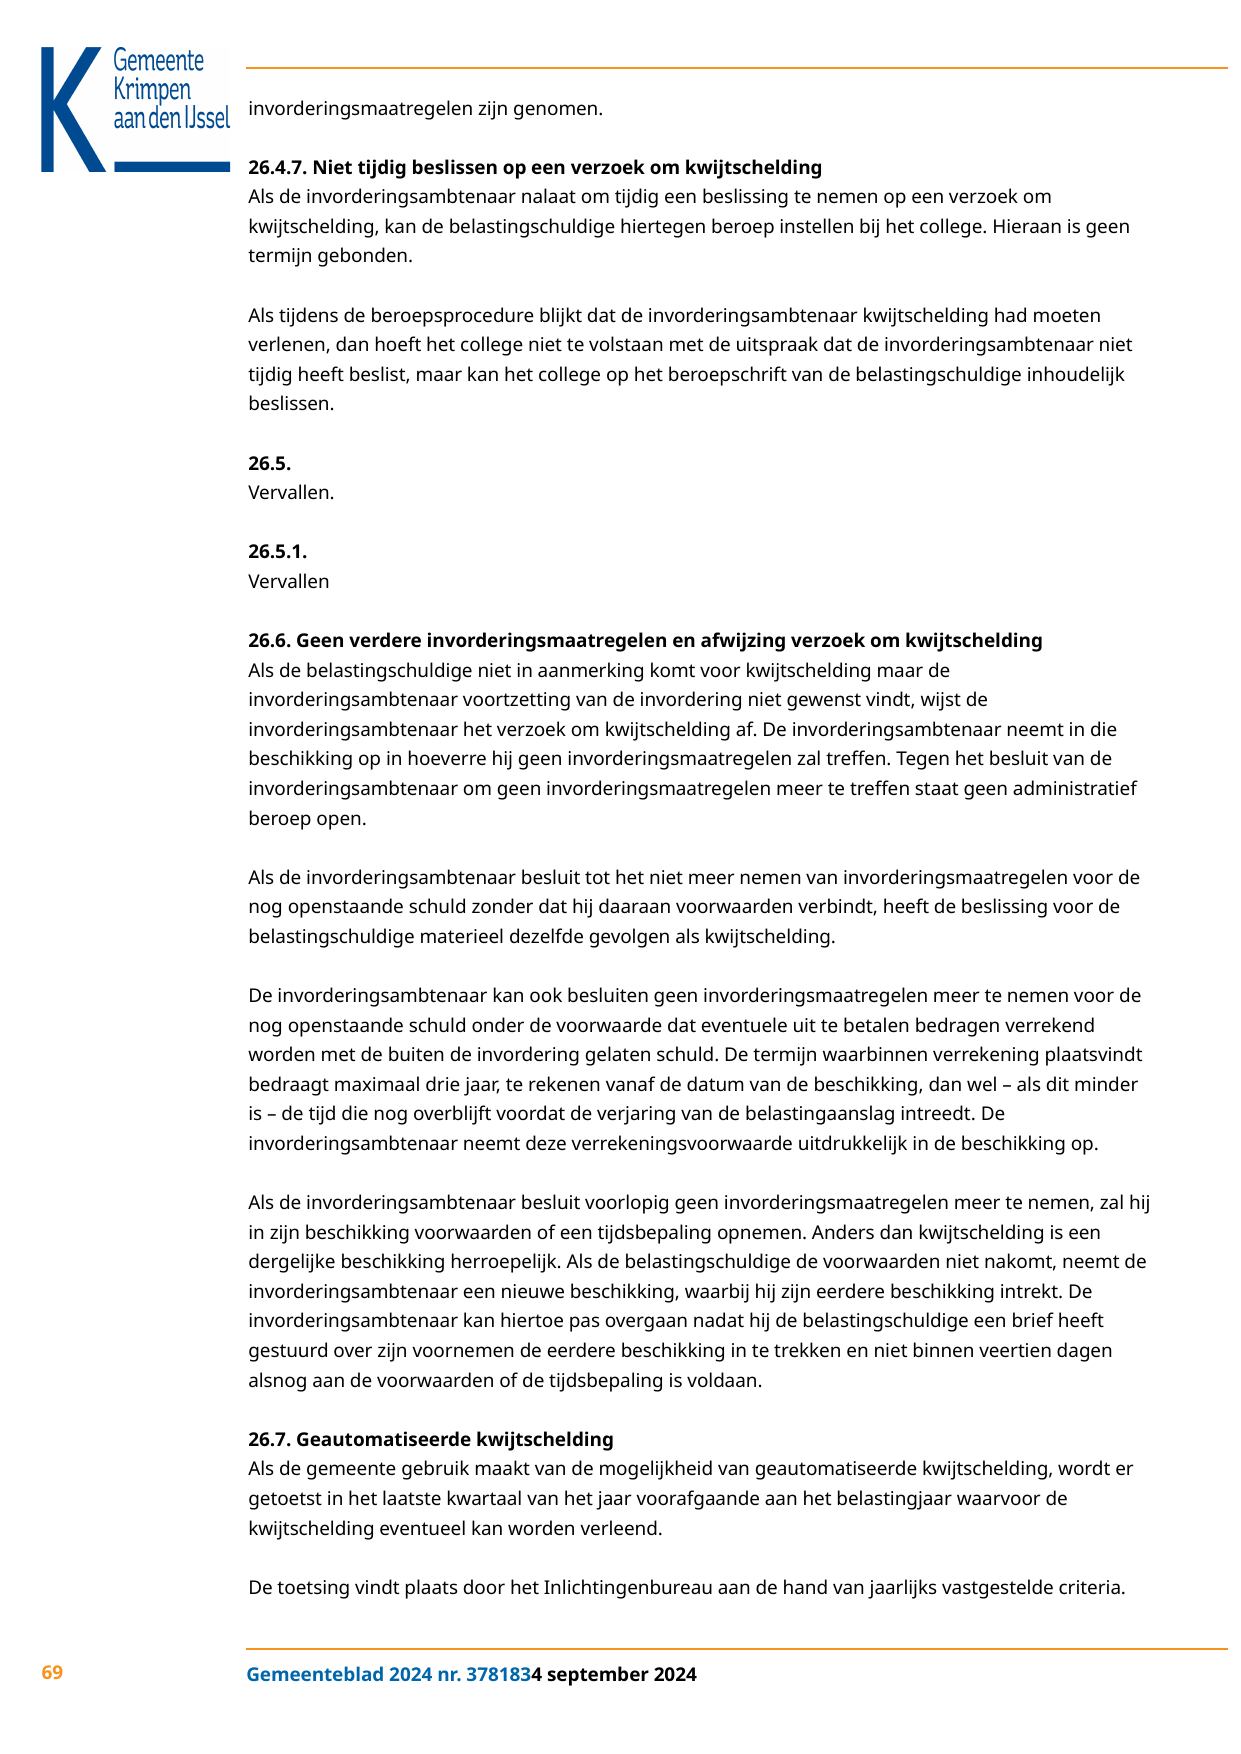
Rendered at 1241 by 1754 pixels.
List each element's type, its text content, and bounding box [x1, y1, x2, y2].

text 26.7. Geautomatiseerde kwijtschelding [248, 1426, 1152, 1452]
text 26.5. [248, 450, 1152, 476]
text Als de gemeente gebruik maakt van de mogelijkheid van geautomatiseerde kwijtschelding, wordt er getoetst in het laatste kwartaal van het jaar voorafgaande aan het belastingjaar waarvoor de kwijtschelding eventueel kan worden verleend. [248, 1456, 1152, 1541]
text 26.4.7. Niet tijdig beslissen op een verzoek om kwijtschelding [248, 154, 1152, 180]
text Als de invorderingsambtenaar besluit tot het niet meer nemen van invorderingsmaatregelen voor de nog openstaande schuld zonder dat hij daaraan voorwaarden verbindt, heeft de beslissing voor de belastingschuldige materieel dezelfde gevolgen als kwijtschelding. [248, 864, 1152, 949]
picture [41, 47, 231, 172]
text Als de invorderingsambtenaar nalaat om tijdig een beslissing te nemen op een verzoek om kwijtschelding, kan de belastingschuldige hiertegen beroep instellen bij het college. Hieraan is geen termijn gebonden. [248, 183, 1152, 268]
text De toetsing vindt plaats door het Inlichtingenbureau aan de hand van jaarlijks vastgestelde criteria. [248, 1574, 1152, 1600]
text 26.6. Geen verdere invorderingsmaatregelen en afwijzing verzoek om kwijtschelding [248, 627, 1152, 653]
text Als de belastingschuldige niet in aanmerking komt voor kwijtschelding maar de invorderingsambtenaar voortzetting van de invordering niet gewenst vindt, wijst de invorderingsambtenaar het verzoek om kwijtschelding af. De invorderingsambtenaar neemt in die beschikking op in hoeverre hij geen invorderingsmaatregelen zal treffen. Tegen het besluit van de invorderingsambtenaar om geen invorderingsmaatregelen meer te treffen staat geen administratief beroep open. [248, 657, 1152, 831]
text Vervallen. [248, 479, 1152, 505]
text invorderingsmaatregelen zijn genomen. [248, 95, 1152, 121]
text De invorderingsambtenaar kan ook besluiten geen invorderingsmaatregelen meer te nemen voor de nog openstaande schuld onder de voorwaarde dat eventuele uit te betalen bedragen verrekend worden met de buiten de invordering gelaten schuld. De termijn waarbinnen verrekening plaatsvindt bedraagt maximaal drie jaar, te rekenen vanaf de datum van de beschikking, dan wel – als dit minder is – de tijd die nog overblijft voordat de verjaring van de belastingaanslag intreedt. De invorderingsambtenaar neemt deze verrekeningsvoorwaarde uitdrukkelijk in de beschikking op. [248, 982, 1152, 1156]
text 26.5.1. [248, 538, 1152, 564]
text Vervallen [248, 568, 1152, 594]
text Als de invorderingsambtenaar besluit voorlopig geen invorderingsmaatregelen meer te nemen, zal hij in zijn beschikking voorwaarden of een tijdsbepaling opnemen. Anders dan kwijtschelding is een dergelijke beschikking herroepelijk. Als de belastingschuldige de voorwaarden niet nakomt, neemt de invorderingsambtenaar een nieuwe beschikking, waarbij hij zijn eerdere beschikking intrekt. De invorderingsambtenaar kan hiertoe pas overgaan nadat hij de belastingschuldige een brief heeft gestuurd over zijn voornemen de eerdere beschikking in te trekken en niet binnen veertien dagen alsnog aan de voorwaarden of de tijdsbepaling is voldaan. [248, 1189, 1152, 1393]
text Als tijdens de beroepsprocedure blijkt dat de invorderingsambtenaar kwijtschelding had moeten verlenen, dan hoeft het college niet te volstaan met de uitspraak dat de invorderingsambtenaar niet tijdig heeft beslist, maar kan het college op het beroepschrift van de belastingschuldige inhoudelijk beslissen. [248, 302, 1152, 416]
